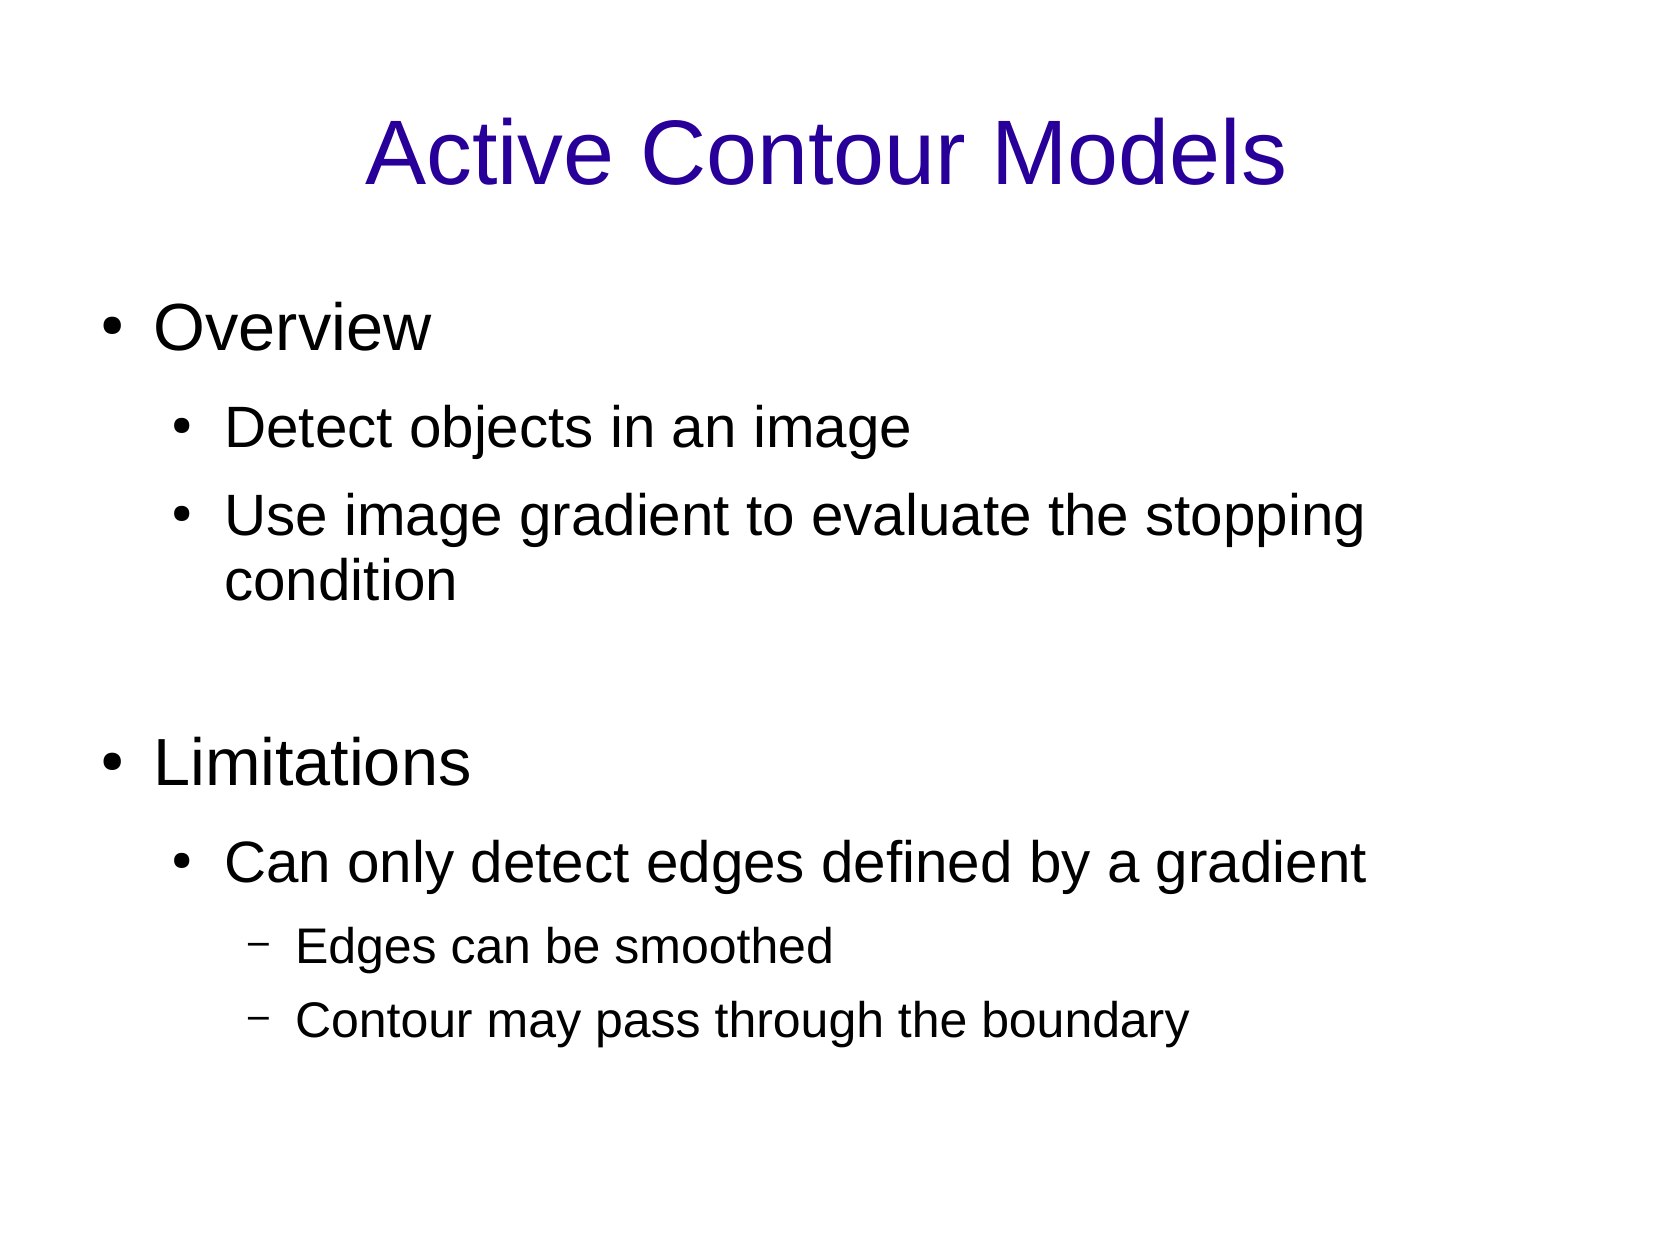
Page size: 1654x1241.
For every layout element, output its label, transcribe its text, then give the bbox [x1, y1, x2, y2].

title Active Contour Models [82, 49, 1571, 257]
list Overview Detect objects in an image Use image gradient to evaluate the stopping condition Limitations Can only detect edges defined by a gradient Edges can be smoothed Contour may pass through the boundary [82, 290, 1571, 1109]
